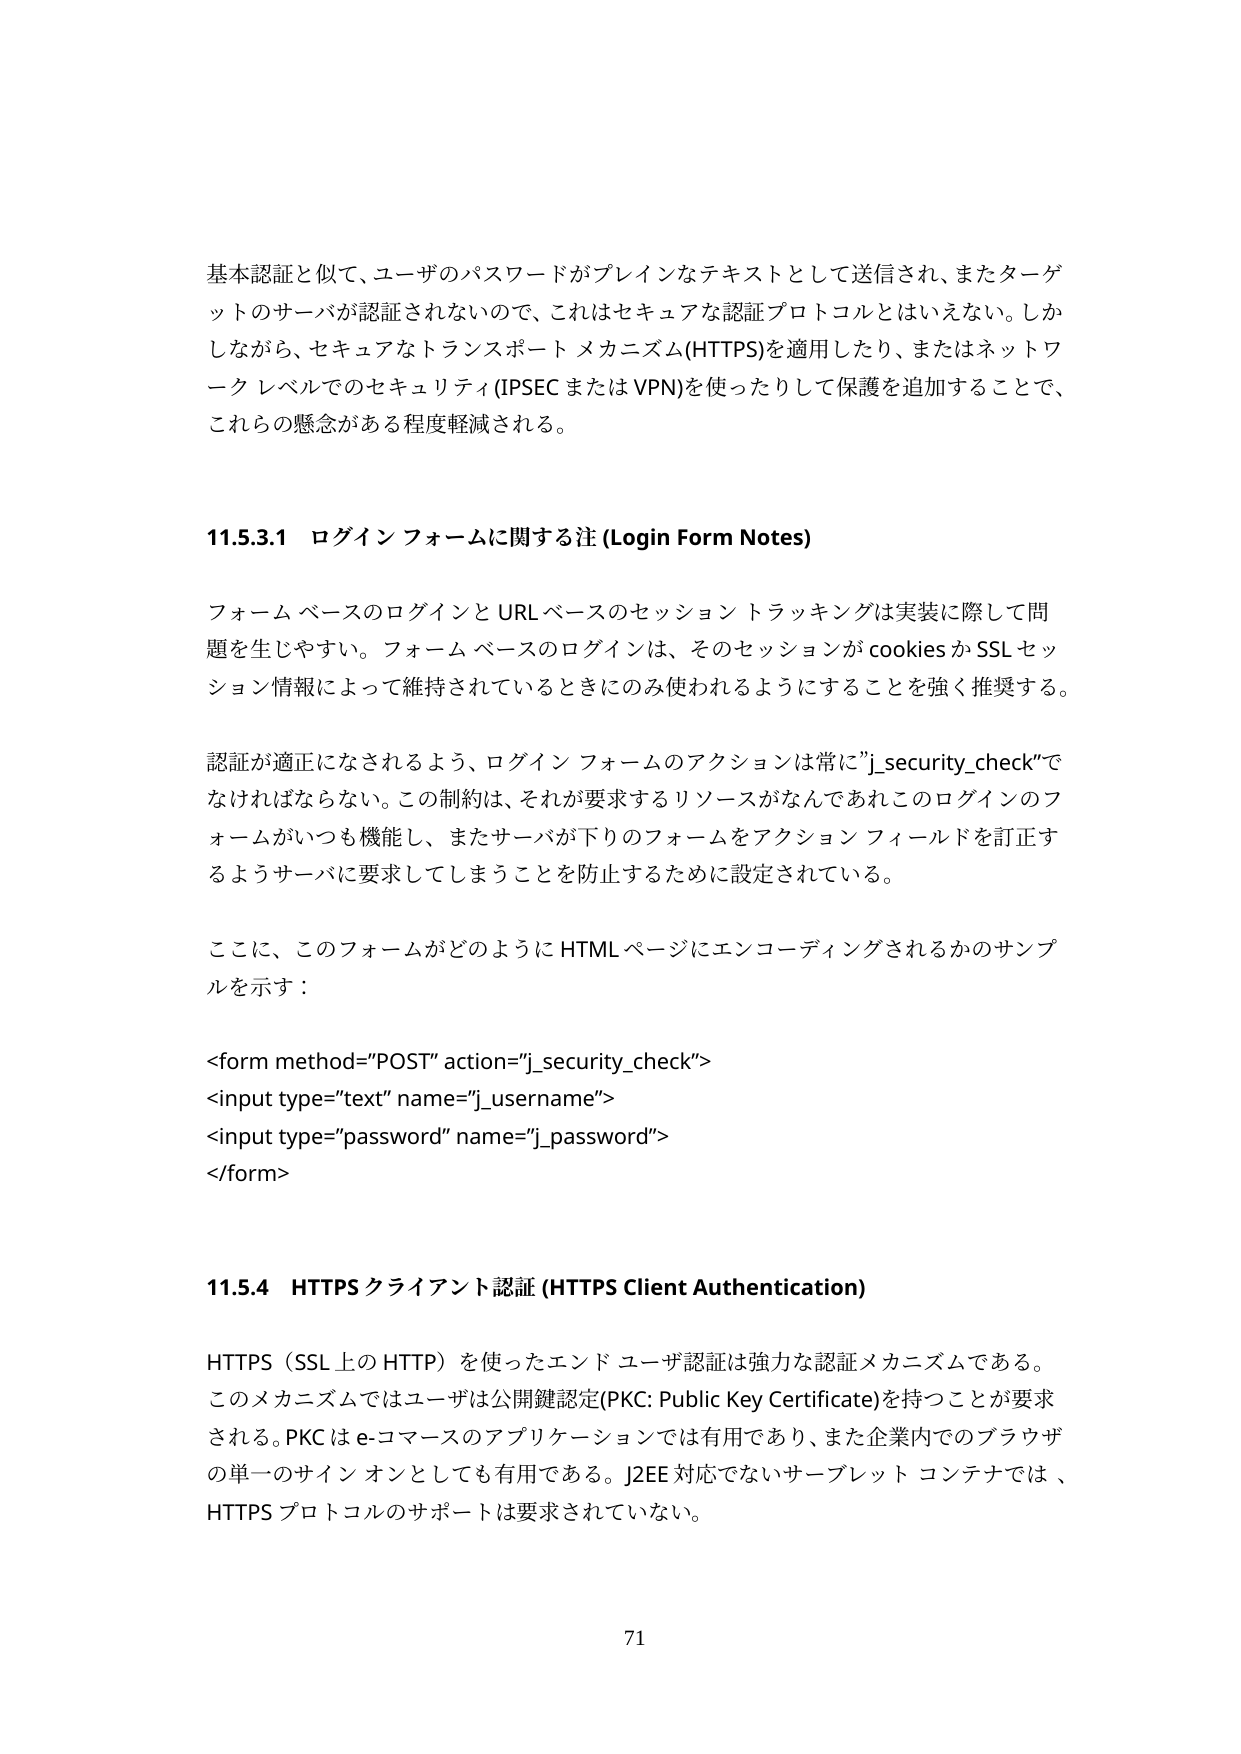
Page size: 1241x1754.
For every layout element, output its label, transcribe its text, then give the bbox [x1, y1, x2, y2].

text 11.5.3.1 ログイン フォームに関する注 (Login Form Notes) [206, 517, 1063, 554]
text 基本認証と似て、ユーザのパスワードがプレインなテキストとして送信され、またターゲットのサーバが認証されないので、これはセキュアな認証プロトコルとはいえない。しかしながら、セキュアなトランスポート メカニズム(HTTPS)を適用したり、またはネットワーク レベルでのセキュリティ(IPSECまたはVPN)を使ったりして保護を追加することで、これらの懸念がある程度軽減される。 [206, 254, 1063, 442]
text HTTPS（SSL上のHTTP）を使ったエンド ユーザ認証は強力な認証メカニズムである。このメカニズムではユーザは公開鍵認定(PKC: Public Key Certificate)を持つことが要求される。PKCはe-コマースのアプリケーションでは有用であり、また企業内でのブラウザの単一のサイン オンとしても有用である。J2EE対応でないサーブレット コンテナでは、HTTPSプロトコルのサポートは要求されていない。 [206, 1342, 1063, 1529]
text <form method=”POST” action=”j_security_check”> [206, 1042, 1063, 1079]
text フォーム ベースのログインとURLベースのセッション トラッキングは実装に際して問題を生じやすい。フォーム ベースのログインは、そのセッションがcookiesかSSLセッション情報によって維持されているときにのみ使われるようにすることを強く推奨する。 [206, 592, 1063, 704]
text <input type=”password” name=”j_password”> [206, 1117, 1063, 1154]
text 認証が適正になされるよう、ログイン フォームのアクションは常に”j_security_check”でなければならない。この制約は、それが要求するリソースがなんであれこのログインのフォームがいつも機能し、またサーバが下りのフォームをアクション フィールドを訂正するようサーバに要求してしまうことを防止するために設定されている。 [206, 742, 1063, 892]
text ここに、このフォームがどのようにHTMLページにエンコーディングされるかのサンプルを示す： [206, 929, 1063, 1004]
text </form> [206, 1154, 1063, 1192]
text <input type=”text” name=”j_username”> [206, 1079, 1063, 1117]
text 11.5.4 HTTPSクライアント認証 (HTTPS Client Authentication) [206, 1267, 1063, 1304]
